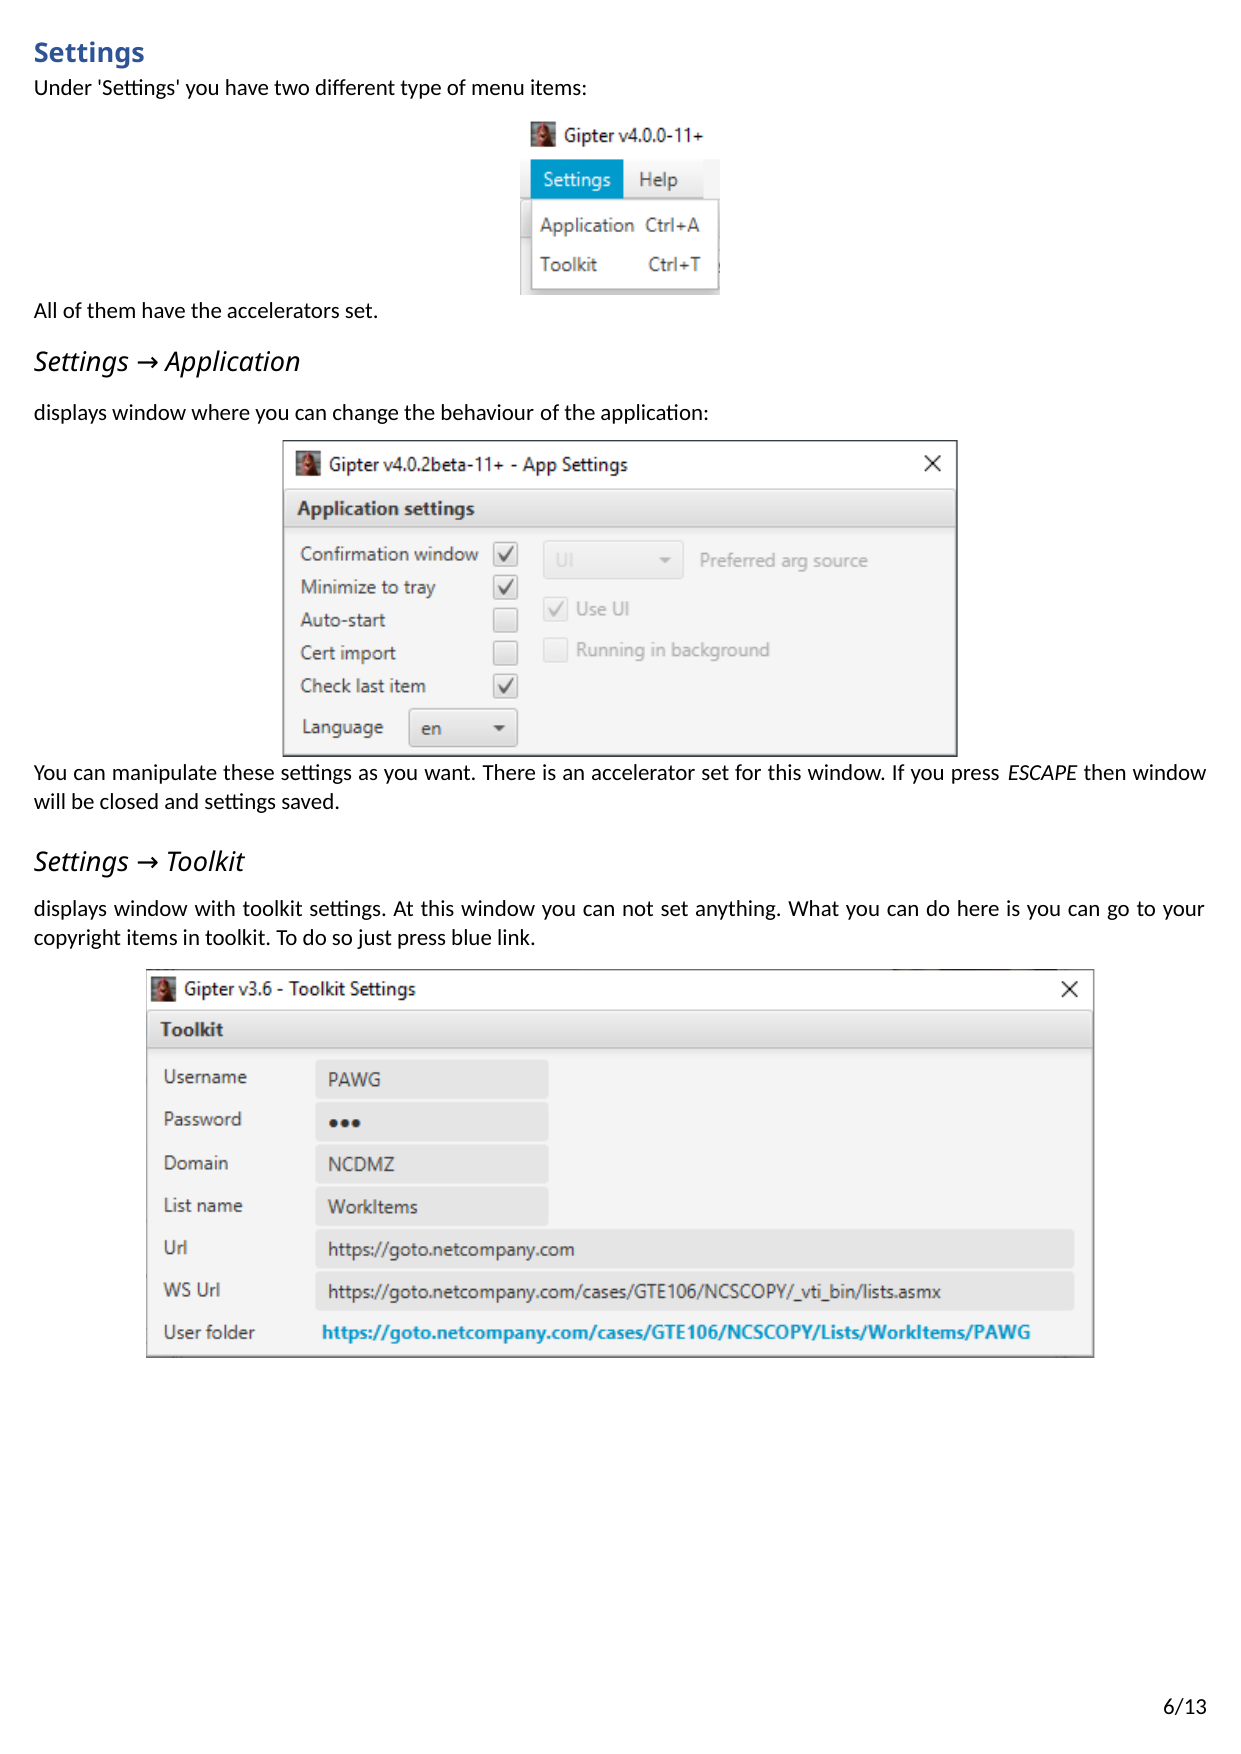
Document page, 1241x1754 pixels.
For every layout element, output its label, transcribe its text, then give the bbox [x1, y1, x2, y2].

picture [520, 115, 720, 295]
subtitle Settings → Toolkit [34, 842, 1207, 879]
text Settings → Application [34, 343, 1207, 379]
text Under 'Settings' you have two different type of menu items: [34, 73, 1207, 101]
text All of them have the accelerators set. [34, 295, 1207, 324]
picture [146, 969, 1095, 1358]
text displays window with toolkit settings. At this window you can not set anything. What you can do here is you can go to your copyright items in toolkit. To do so just press blue link. [34, 894, 1207, 951]
picture [282, 440, 958, 757]
text You can manipulate these settings as you want. There is an accelerator set for this window. If you press ESCAPE then window will be closed and settings saved. [34, 757, 1207, 816]
text displays window where you can change the behaviour of the application: [34, 398, 1207, 426]
subtitle Settings [34, 34, 1207, 71]
